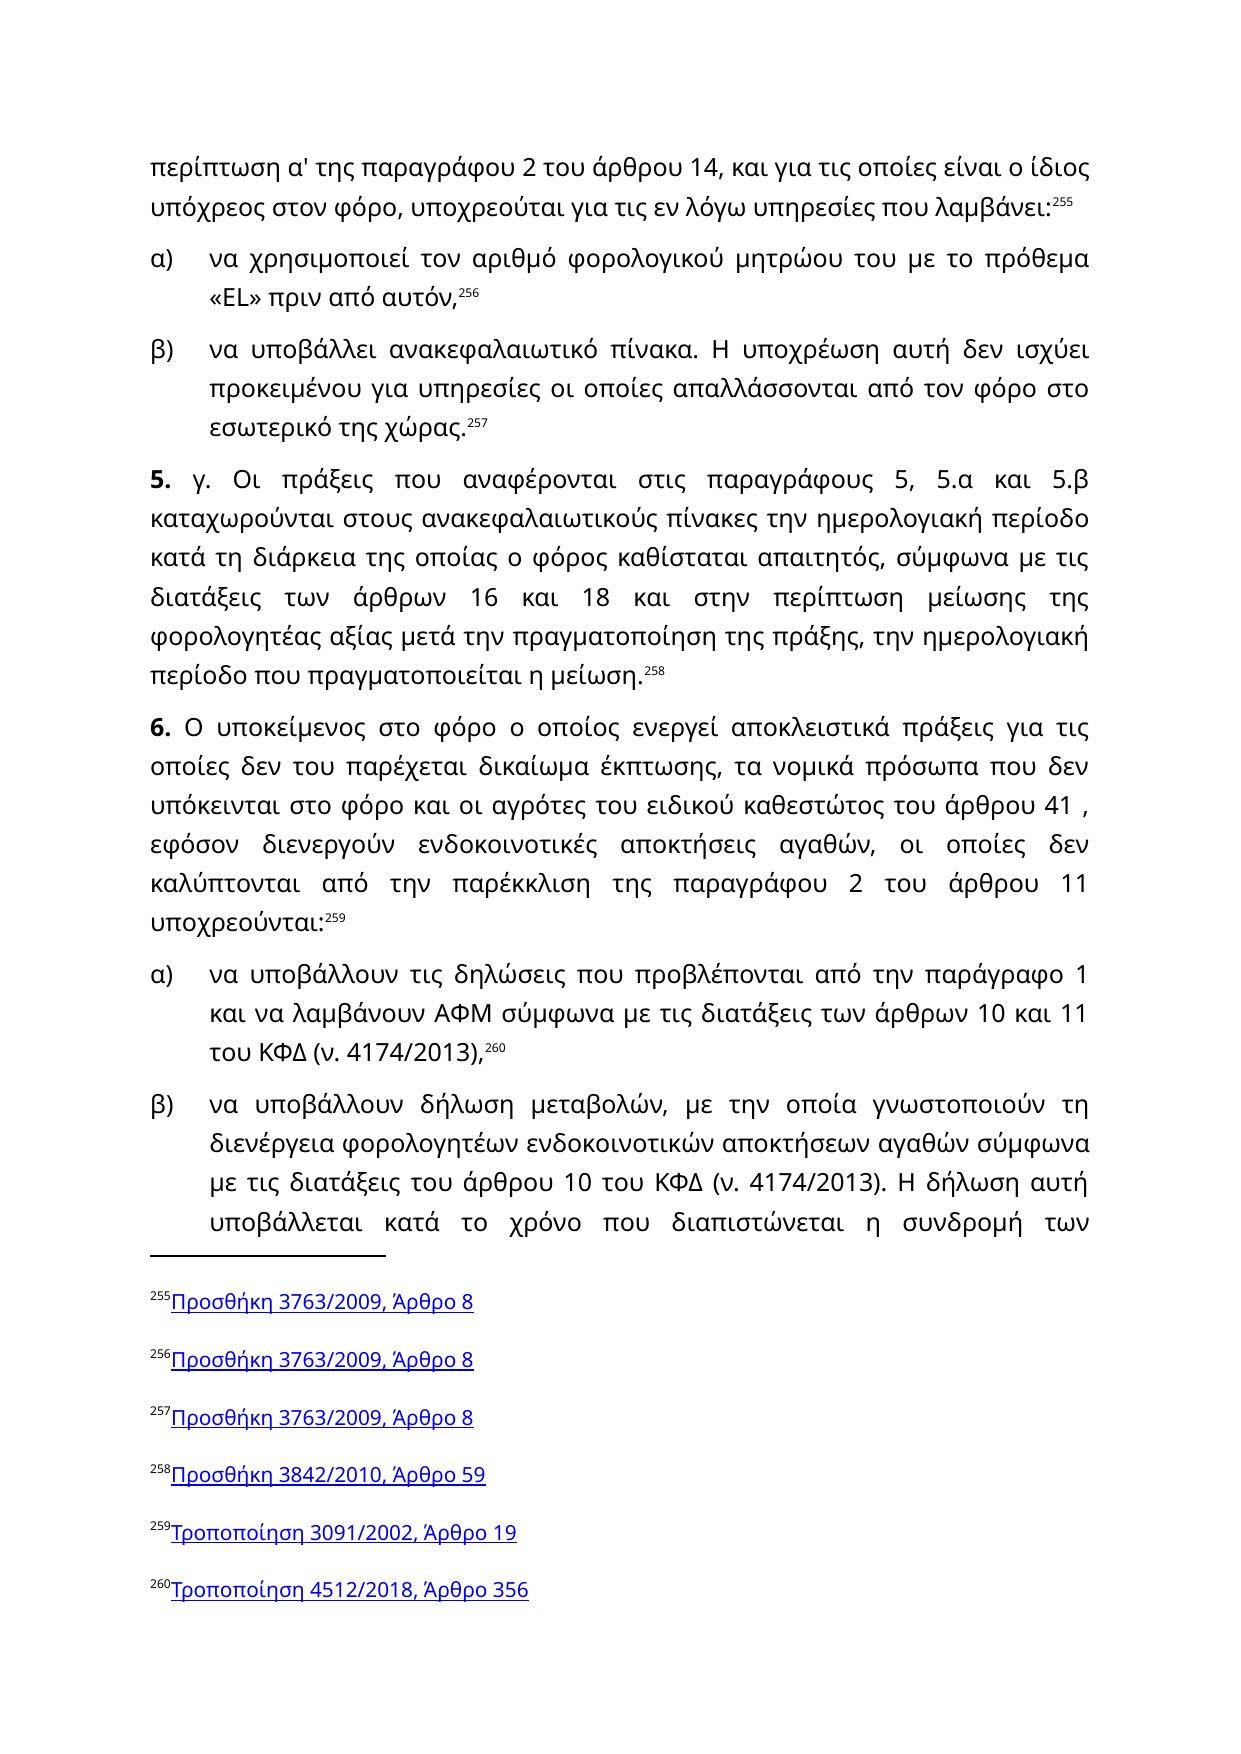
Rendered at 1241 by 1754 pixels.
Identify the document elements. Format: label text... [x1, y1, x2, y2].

text 5. γ. Οι πράξεις που αναφέρονται στις παραγράφους 5, 5.α και 5.β καταχωρούνται στους ανακεφαλαιωτικούς πίνακες την ημερολογιακή περίοδο κατά τη διάρκεια της οποίας ο φόρος καθίσταται απαιτητός, σύμφωνα με τις διατάξεις των άρθρων 16 και 18 και στην περίπτωση μείωσης της φορολογητέας αξίας μετά την πραγματοποίηση της πράξης, την ημερολογιακή περίοδο που πραγματοποιείται η μείωση. [150, 462, 1090, 692]
text Προσθήκη 3842/2010, Άρθρο 59 [150, 1460, 1090, 1489]
list α) να χρησιμοποιεί τον αριθμό φορολογικού μητρώου του με το πρόθεμα «EL» πριν από αυτόν, [150, 241, 1090, 314]
text Προσθήκη 3763/2009, Άρθρο 8 [150, 1287, 1090, 1316]
text Προσθήκη 3763/2009, Άρθρο 8 [150, 1403, 1090, 1431]
list α) να υποβάλλουν τις δηλώσεις που προβλέπονται από την παράγραφο 1 και να λαμβάνουν ΑΦΜ σύμφωνα με τις διατάξεις των άρθρων 10 και 11 του ΚΦΔ (ν. 4174/2013), [150, 957, 1090, 1069]
text 6. Ο υποκείμενος στο φόρο ο οποίος ενεργεί αποκλειστικά πράξεις για τις οποίες δεν του παρέχεται δικαίωμα έκπτωσης, τα νομικά πρόσωπα που δεν υπόκεινται στο φόρο και οι αγρότες του ειδικού καθεστώτος του άρθρου 41 , εφόσον διενεργούν ενδοκοινοτικές αποκτήσεις αγαθών, οι οποίες δεν καλύπτονται από την παρέκκλιση της παραγράφου 2 του άρθρου 11 υποχρεούνται: [150, 709, 1090, 939]
list β) να υποβάλλει ανακεφαλαιωτικό πίνακα. Η υποχρέωση αυτή δεν ισχύει προκειμένου για υπη­ρεσίες οι οποίες απαλλάσσονται από τον φόρο στο εσωτερικό της χώρας. [150, 332, 1090, 444]
text Τροποποίηση 4512/2018, Άρθρο 356 [150, 1576, 1090, 1604]
text Τροποποίηση 3091/2002, Άρθρο 19 [150, 1518, 1090, 1546]
text περίπτωση α' της παραγράφου 2 του άρθρου 14, και για τις οποίες είναι ο ίδιος υπόχρεος στον φόρο, υποχρεούται για τις εν λόγω υπηρεσίες που λαμβάνει: [150, 150, 1090, 223]
text Προσθήκη 3763/2009, Άρθρο 8 [150, 1345, 1090, 1373]
list β) να υποβάλλουν δήλωση μεταβολών, με την οποία γνωστοποιούν τη διενέργεια φορολογητέων ενδοκοινοτικών αποκτήσεων αγαθών σύμφωνα με τις διατάξεις του άρθρου 10 του ΚΦΔ (ν. 4174/2013). Η δήλωση αυτή υποβάλλεται κατά το χρόνο που διαπιστώνεται η συνδρομή των [150, 1087, 1090, 1238]
